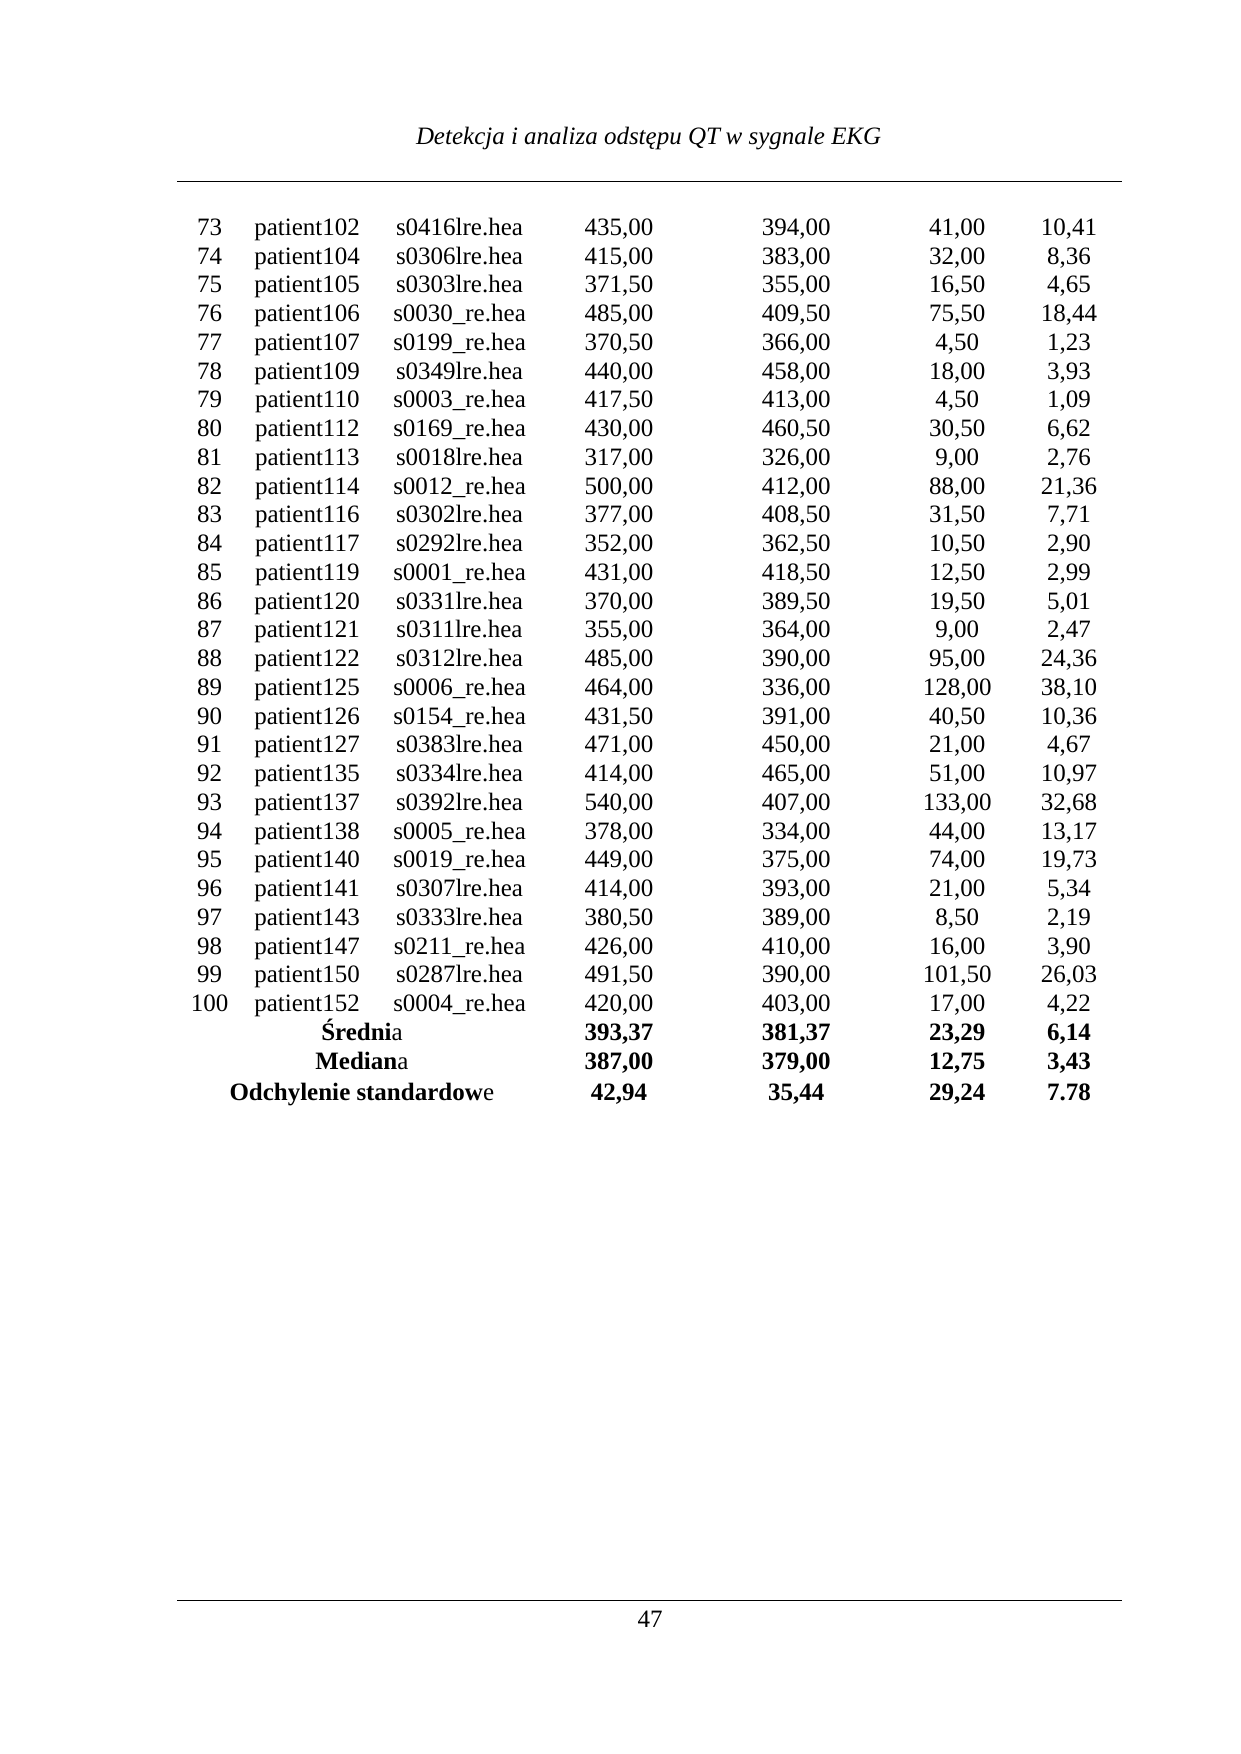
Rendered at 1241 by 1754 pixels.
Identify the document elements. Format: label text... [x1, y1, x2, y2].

table_cell 371,50 [539, 270, 698, 298]
table_cell s0012_re.hea [380, 471, 539, 499]
table_cell 18,44 [1020, 298, 1117, 327]
table_cell 21,00 [894, 873, 1020, 902]
table_cell s0005_re.hea [380, 816, 539, 844]
table_cell s0331lre.hea [380, 586, 539, 614]
table_cell 387,00 [539, 1046, 698, 1074]
table_cell 415,00 [539, 241, 698, 269]
table_cell 79 [184, 385, 234, 413]
table_cell 23,29 [894, 1017, 1020, 1046]
table_cell s0018lre.hea [380, 442, 539, 471]
table_cell 403,00 [698, 988, 894, 1017]
table_cell 21,36 [1020, 471, 1117, 499]
table_cell 380,50 [539, 902, 698, 931]
table_cell patient114 [234, 471, 379, 499]
table_cell patient137 [234, 787, 379, 816]
table_cell 378,00 [539, 816, 698, 844]
table_cell patient138 [234, 816, 379, 844]
table_cell patient143 [234, 902, 379, 931]
table_cell 465,00 [698, 758, 894, 787]
table_cell 485,00 [539, 643, 698, 672]
table_cell 77 [184, 327, 234, 356]
table_cell 420,00 [539, 988, 698, 1017]
table_cell patient104 [234, 241, 379, 269]
table_cell 88,00 [894, 471, 1020, 499]
table_cell 41,00 [894, 212, 1020, 241]
table_cell 10,41 [1020, 212, 1117, 241]
table_cell patient135 [234, 758, 379, 787]
table_cell 30,50 [894, 413, 1020, 442]
table_cell 29,24 [894, 1075, 1020, 1106]
table_cell 379,00 [698, 1046, 894, 1074]
table_cell 377,00 [539, 500, 698, 528]
table_cell 4,50 [894, 385, 1020, 413]
table_cell 76 [184, 298, 234, 327]
table_cell 10,36 [1020, 701, 1117, 729]
table_cell 414,00 [539, 758, 698, 787]
table_cell 370,50 [539, 327, 698, 356]
table_cell 391,00 [698, 701, 894, 729]
table_cell 42,94 [539, 1075, 698, 1106]
table_cell 450,00 [698, 730, 894, 758]
table_cell patient127 [234, 730, 379, 758]
table_cell 97 [184, 902, 234, 931]
table_cell 51,00 [894, 758, 1020, 787]
table_cell 364,00 [698, 615, 894, 643]
table_cell 2,76 [1020, 442, 1117, 471]
table_cell 491,50 [539, 960, 698, 988]
table_cell patient126 [234, 701, 379, 729]
table_cell 96 [184, 873, 234, 902]
table_cell 9,00 [894, 615, 1020, 643]
table_cell s0392lre.hea [380, 787, 539, 816]
table_cell 86 [184, 586, 234, 614]
table_cell 74 [184, 241, 234, 269]
table_cell 101,50 [894, 960, 1020, 988]
table_cell 500,00 [539, 471, 698, 499]
table_cell 5,34 [1020, 873, 1117, 902]
table_cell 7,78 [1020, 1075, 1117, 1106]
table_cell 409,50 [698, 298, 894, 327]
table_cell 95,00 [894, 643, 1020, 672]
table_cell 2,99 [1020, 557, 1117, 586]
table_cell 4,50 [894, 327, 1020, 356]
table_cell s0287lre.hea [380, 960, 539, 988]
table_cell Średnia [184, 1017, 539, 1046]
table_cell 471,00 [539, 730, 698, 758]
table_cell patient140 [234, 845, 379, 873]
table_cell 44,00 [894, 816, 1020, 844]
table_cell s0006_re.hea [380, 672, 539, 701]
table_cell 362,50 [698, 528, 894, 557]
table_cell Mediana [184, 1046, 539, 1074]
table_cell 393,37 [539, 1017, 698, 1046]
table_cell 32,00 [894, 241, 1020, 269]
table_cell 317,00 [539, 442, 698, 471]
table_cell 73 [184, 212, 234, 241]
table_cell 16,00 [894, 931, 1020, 959]
table_cell 370,00 [539, 586, 698, 614]
table_cell 92 [184, 758, 234, 787]
table_cell 431,00 [539, 557, 698, 586]
table_cell 18,00 [894, 356, 1020, 384]
table_cell 7,71 [1020, 500, 1117, 528]
table_cell 431,50 [539, 701, 698, 729]
table_cell 352,00 [539, 528, 698, 557]
table_cell 91 [184, 730, 234, 758]
table_cell 408,50 [698, 500, 894, 528]
table_cell s0004_re.hea [380, 988, 539, 1017]
table_cell 3,93 [1020, 356, 1117, 384]
table_cell patient117 [234, 528, 379, 557]
table_cell patient112 [234, 413, 379, 442]
table_cell 440,00 [539, 356, 698, 384]
table_cell 6,62 [1020, 413, 1117, 442]
table_cell patient109 [234, 356, 379, 384]
table_cell 12,75 [894, 1046, 1020, 1074]
table_cell s0001_re.hea [380, 557, 539, 586]
table_cell patient106 [234, 298, 379, 327]
table_cell patient122 [234, 643, 379, 672]
table_cell 460,50 [698, 413, 894, 442]
table_cell 355,00 [698, 270, 894, 298]
table_cell patient119 [234, 557, 379, 586]
table_cell 84 [184, 528, 234, 557]
table_cell 426,00 [539, 931, 698, 959]
table_cell 94 [184, 816, 234, 844]
table_cell 390,00 [698, 960, 894, 988]
table_cell 26,03 [1020, 960, 1117, 988]
table_cell s0154_re.hea [380, 701, 539, 729]
table_cell 458,00 [698, 356, 894, 384]
table_cell s0311lre.hea [380, 615, 539, 643]
table_cell patient152 [234, 988, 379, 1017]
table_cell 93 [184, 787, 234, 816]
table_cell 87 [184, 615, 234, 643]
table_cell patient120 [234, 586, 379, 614]
table_cell 394,00 [698, 212, 894, 241]
table_cell 3,43 [1020, 1046, 1117, 1074]
table_cell patient116 [234, 500, 379, 528]
table_cell 16,50 [894, 270, 1020, 298]
table_cell patient113 [234, 442, 379, 471]
table_cell s0019_re.hea [380, 845, 539, 873]
table_cell s0383lre.hea [380, 730, 539, 758]
table_cell 10,97 [1020, 758, 1117, 787]
table_cell 9,00 [894, 442, 1020, 471]
table_cell 21,00 [894, 730, 1020, 758]
table_cell 414,00 [539, 873, 698, 902]
table_cell 40,50 [894, 701, 1020, 729]
table_cell 407,00 [698, 787, 894, 816]
table_cell 412,00 [698, 471, 894, 499]
table_cell patient121 [234, 615, 379, 643]
table_cell 355,00 [539, 615, 698, 643]
table_cell 8,36 [1020, 241, 1117, 269]
table_cell 78 [184, 356, 234, 384]
table_cell 485,00 [539, 298, 698, 327]
table_cell 8,50 [894, 902, 1020, 931]
table_cell 95 [184, 845, 234, 873]
table_cell 2,19 [1020, 902, 1117, 931]
table_cell 389,50 [698, 586, 894, 614]
table_cell 3,90 [1020, 931, 1117, 959]
table_cell 430,00 [539, 413, 698, 442]
table_cell s0312lre.hea [380, 643, 539, 672]
table_cell 83 [184, 500, 234, 528]
table_cell 1,09 [1020, 385, 1117, 413]
table_cell 375,00 [698, 845, 894, 873]
table_cell 19,50 [894, 586, 1020, 614]
table_cell 89 [184, 672, 234, 701]
table_cell 88 [184, 643, 234, 672]
table_cell 4,22 [1020, 988, 1117, 1017]
table_cell 38,10 [1020, 672, 1117, 701]
table_cell 82 [184, 471, 234, 499]
table_cell s0349lre.hea [380, 356, 539, 384]
table_cell 389,00 [698, 902, 894, 931]
table_cell s0302lre.hea [380, 500, 539, 528]
table_cell patient110 [234, 385, 379, 413]
table_cell patient141 [234, 873, 379, 902]
table_cell 98 [184, 931, 234, 959]
table_cell 32,68 [1020, 787, 1117, 816]
table_cell patient105 [234, 270, 379, 298]
table_cell 12,50 [894, 557, 1020, 586]
table_cell 19,73 [1020, 845, 1117, 873]
table_cell 85 [184, 557, 234, 586]
table_cell Odchylenie standardowe [184, 1075, 539, 1106]
table_cell 464,00 [539, 672, 698, 701]
table_cell 381,37 [698, 1017, 894, 1046]
table_cell 133,00 [894, 787, 1020, 816]
table_cell 24,36 [1020, 643, 1117, 672]
table_cell 393,00 [698, 873, 894, 902]
table_cell 410,00 [698, 931, 894, 959]
table_cell 81 [184, 442, 234, 471]
table_cell 336,00 [698, 672, 894, 701]
table_cell 366,00 [698, 327, 894, 356]
table_cell 13,17 [1020, 816, 1117, 844]
table_cell patient125 [234, 672, 379, 701]
table_cell 1,23 [1020, 327, 1117, 356]
table_cell 4,67 [1020, 730, 1117, 758]
table_cell 75 [184, 270, 234, 298]
table_cell 418,50 [698, 557, 894, 586]
table_cell 128,00 [894, 672, 1020, 701]
table_cell 449,00 [539, 845, 698, 873]
table_cell 74,00 [894, 845, 1020, 873]
table_cell s0307lre.hea [380, 873, 539, 902]
table_cell 31,50 [894, 500, 1020, 528]
table_cell 90 [184, 701, 234, 729]
table_cell patient147 [234, 931, 379, 959]
table_cell s0303lre.hea [380, 270, 539, 298]
table_cell 417,50 [539, 385, 698, 413]
table_cell 2,90 [1020, 528, 1117, 557]
table_cell s0333lre.hea [380, 902, 539, 931]
table_cell 17,00 [894, 988, 1020, 1017]
table_cell s0334lre.hea [380, 758, 539, 787]
table_cell 2,47 [1020, 615, 1117, 643]
table_cell 383,00 [698, 241, 894, 269]
table_cell 100 [184, 988, 234, 1017]
table_cell 390,00 [698, 643, 894, 672]
table_cell 435,00 [539, 212, 698, 241]
table_cell s0306lre.hea [380, 241, 539, 269]
table_cell patient102 [234, 212, 379, 241]
table_cell 6,14 [1020, 1017, 1117, 1046]
table_cell s0169_re.hea [380, 413, 539, 442]
table_cell 35,44 [698, 1075, 894, 1106]
table_cell 334,00 [698, 816, 894, 844]
table_cell s0030_re.hea [380, 298, 539, 327]
table_cell 10,50 [894, 528, 1020, 557]
table_cell 80 [184, 413, 234, 442]
table_cell s0211_re.hea [380, 931, 539, 959]
table_cell 5,01 [1020, 586, 1117, 614]
table_cell patient150 [234, 960, 379, 988]
table_cell 75,50 [894, 298, 1020, 327]
table_cell s0199_re.hea [380, 327, 539, 356]
table_cell 4,65 [1020, 270, 1117, 298]
table_cell s0292lre.hea [380, 528, 539, 557]
table_cell 99 [184, 960, 234, 988]
table_cell 413,00 [698, 385, 894, 413]
table_cell patient107 [234, 327, 379, 356]
table_cell 540,00 [539, 787, 698, 816]
table_cell s0416lre.hea [380, 212, 539, 241]
table_cell s0003_re.hea [380, 385, 539, 413]
table_cell 326,00 [698, 442, 894, 471]
